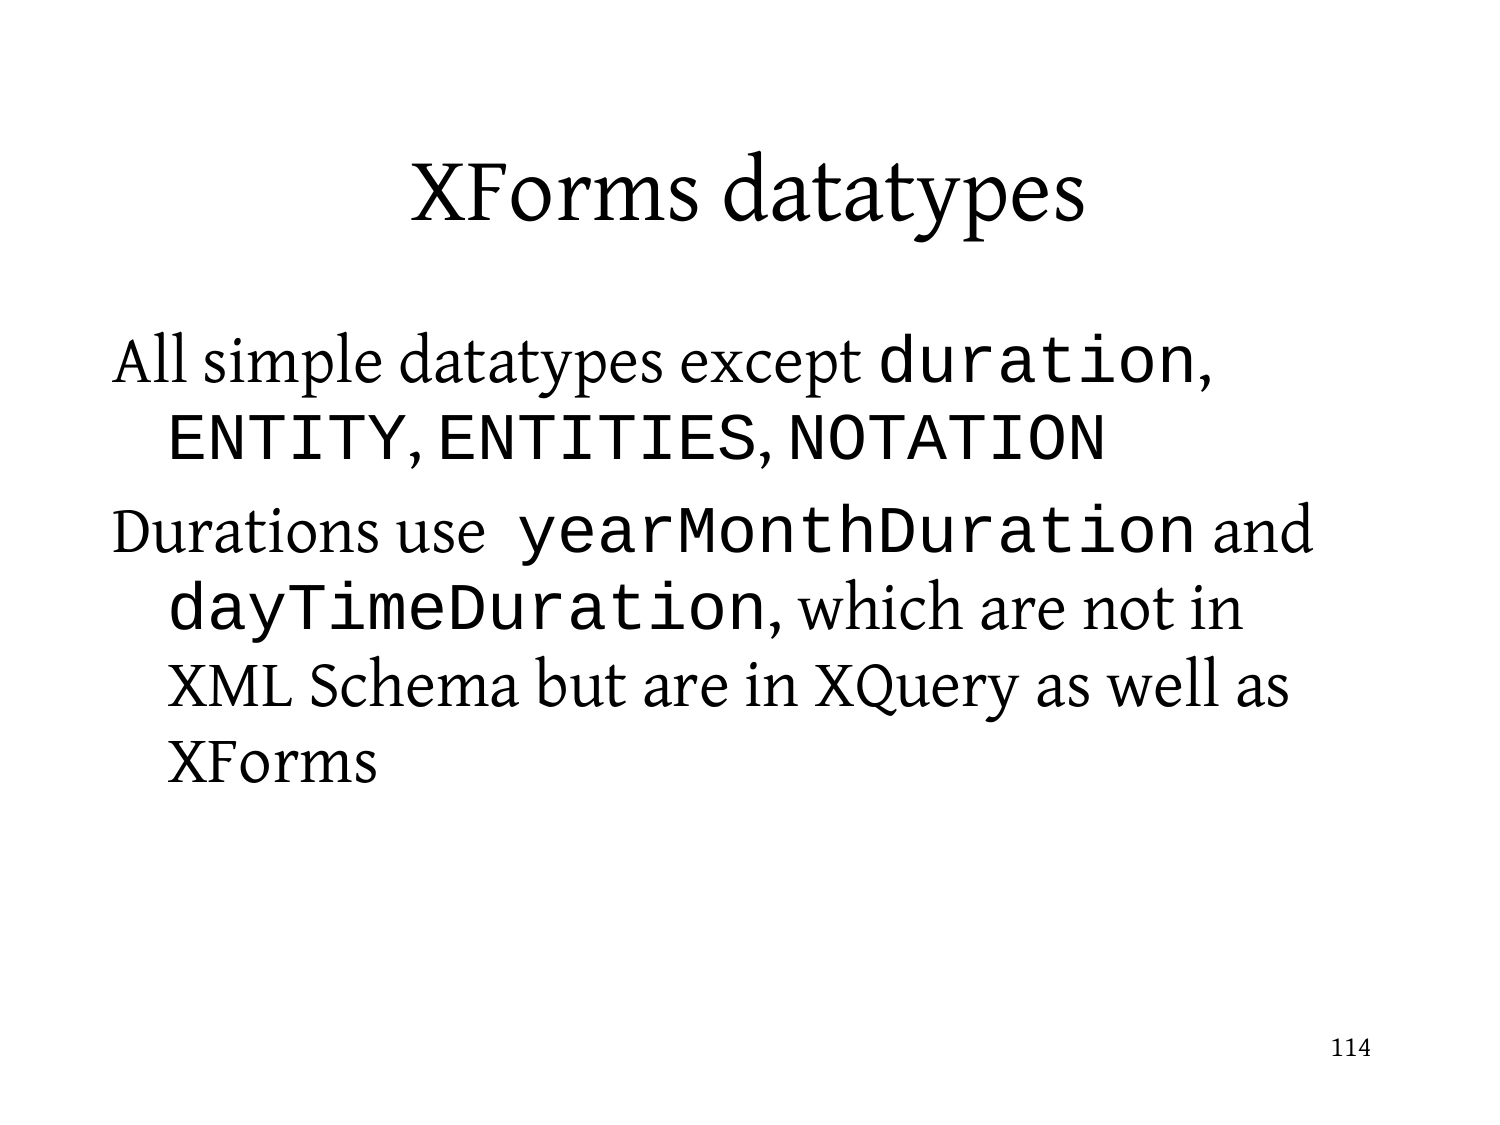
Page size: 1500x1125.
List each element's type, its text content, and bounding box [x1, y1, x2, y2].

list All simple datatypes except duration, ENTITY, ENTITIES, NOTATION Durations use yearMonthDuration and dayTimeDuration, which are not in XML Schema but are in XQuery as well as XForms [112, 324, 1387, 999]
title XForms datatypes [112, 63, 1387, 324]
